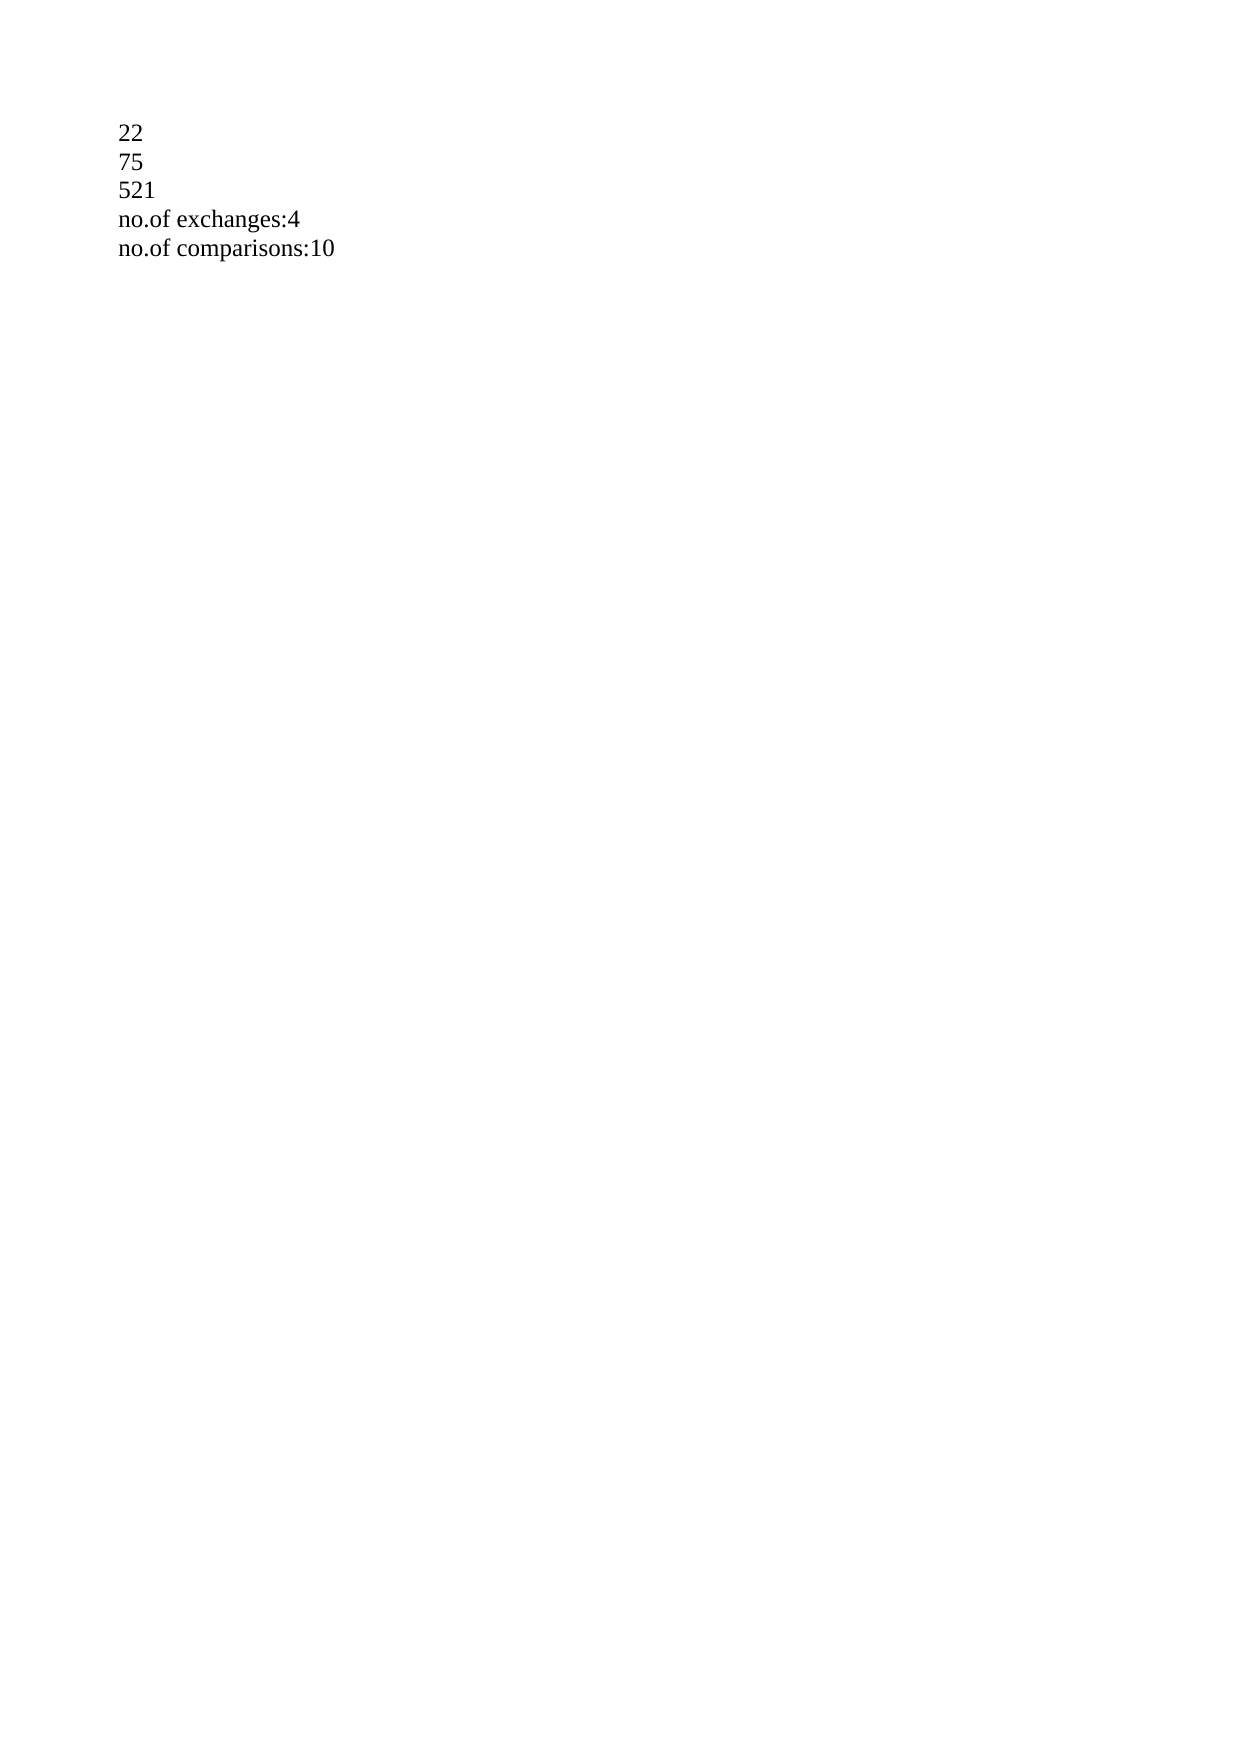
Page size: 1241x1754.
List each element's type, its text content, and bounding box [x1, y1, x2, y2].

text 75 [118, 147, 1122, 176]
text 521 [118, 176, 1122, 204]
text no.of comparisons:10 [118, 233, 1122, 262]
text 22 [118, 118, 1122, 147]
text no.of exchanges:4 [118, 204, 1122, 233]
